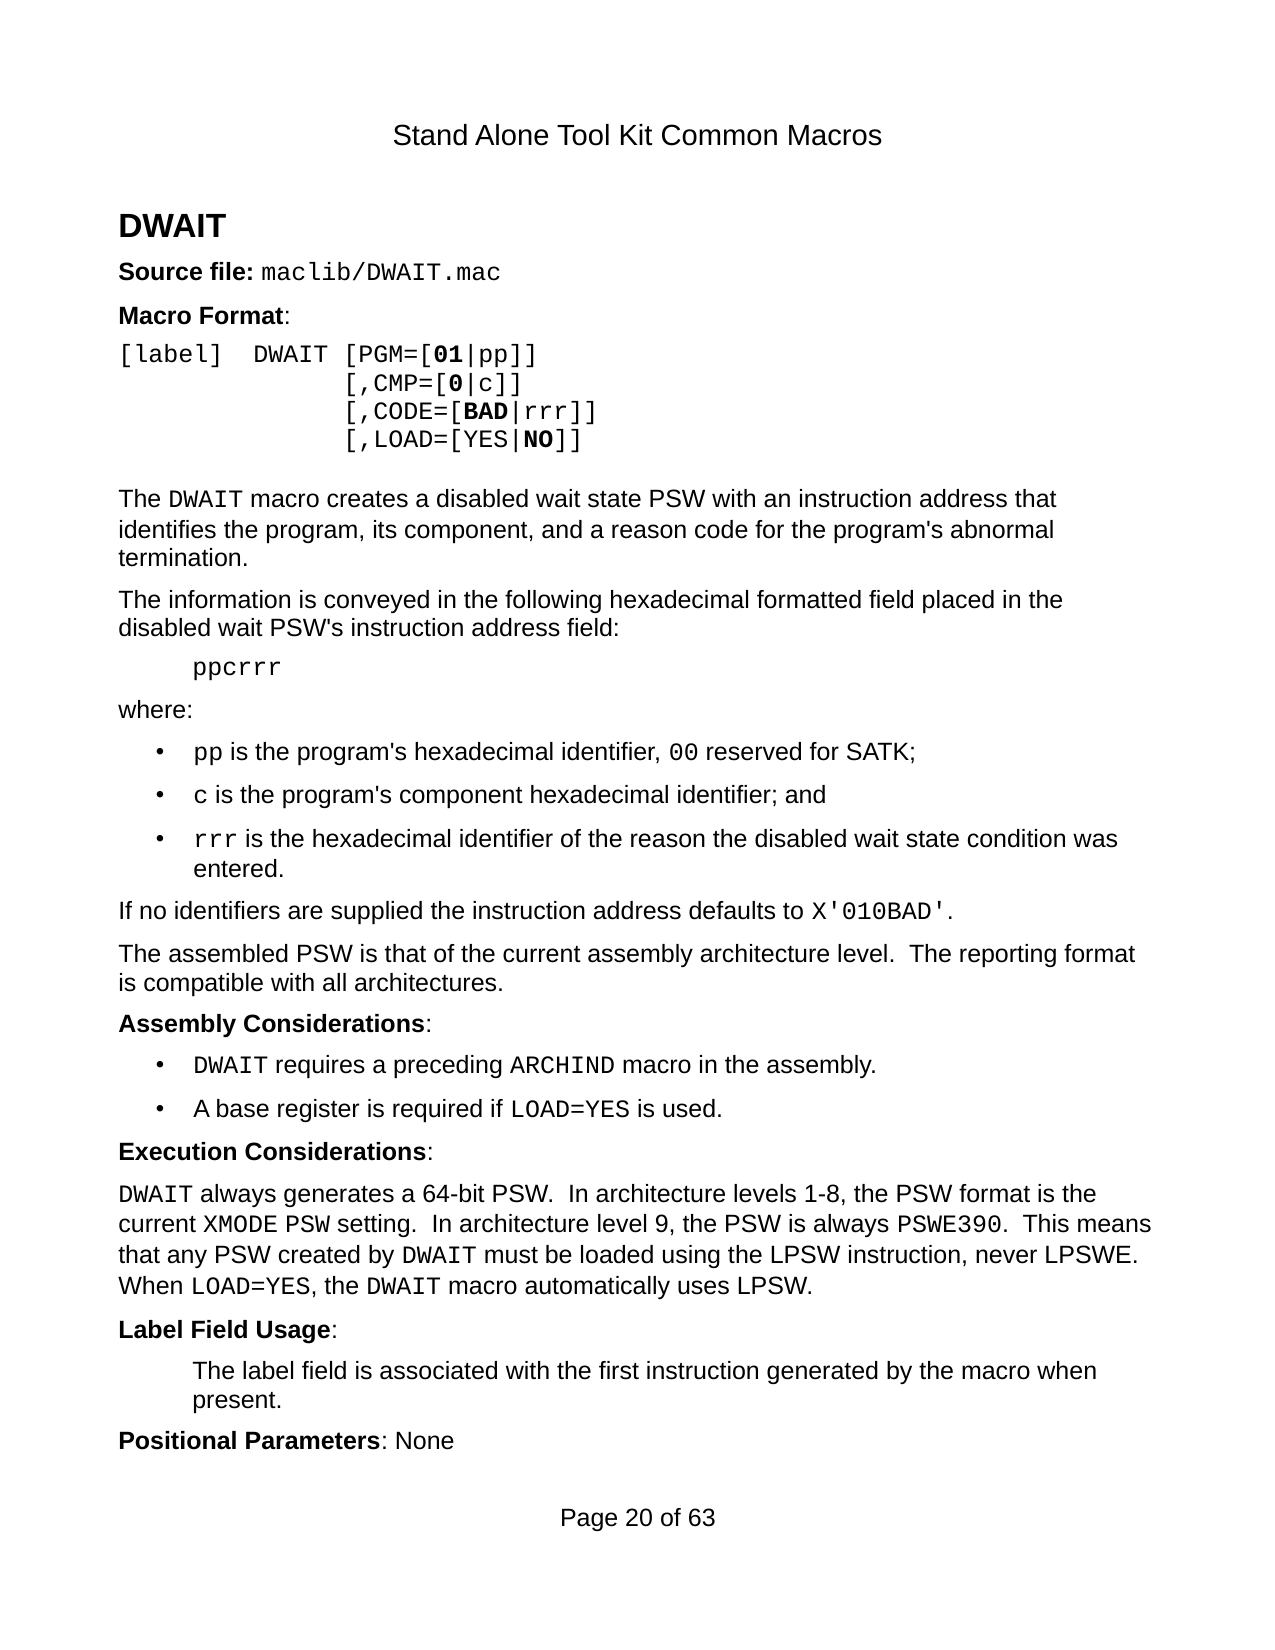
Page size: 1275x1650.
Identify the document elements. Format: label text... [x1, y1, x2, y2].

list rrr is the hexadecimal identifier of the reason the disabled wait state condition was entered. [156, 823, 1157, 883]
text ppcrrr [192, 654, 1157, 683]
text [,LOAD=[YES|NO]] [118, 427, 1157, 455]
text If no identifiers are supplied the instruction address defaults to X'010BAD'. [118, 896, 1157, 927]
text Assembly Considerations: [118, 1009, 1157, 1038]
text Label Field Usage: [118, 1315, 1157, 1343]
text The DWAIT macro creates a disabled wait state PSW with an instruction address that identifies the program, its component, and a reason code for the program's abnormal termination. [118, 484, 1157, 572]
text Source file: maclib/DWAIT.mac [118, 257, 1157, 288]
text [,CMP=[0|c]] [118, 370, 1157, 399]
text Execution Considerations: [118, 1137, 1157, 1166]
list c is the program's component hexadecimal identifier; and [156, 780, 1157, 811]
text [label] DWAIT [PGM=[01|pp]] [118, 342, 1157, 370]
text The information is conveyed in the following hexadecimal formatted field placed in the disabled wait PSW's instruction address field: [118, 584, 1157, 642]
subtitle DWAIT [118, 206, 1157, 245]
text DWAIT always generates a 64-bit PSW. In architecture levels 1-8, the PSW format is the current XMODE PSW setting. In architecture level 9, the PSW is always PSWE390. This means that any PSW created by DWAIT must be loaded using the LPSW instruction, never LPSWE. When LOAD=YES, the DWAIT macro automatically uses LPSW. [118, 1178, 1157, 1302]
text where: [118, 695, 1157, 724]
list pp is the program's hexadecimal identifier, 00 reserved for SATK; [156, 737, 1157, 768]
text The assembled PSW is that of the current assembly architecture level. The reporting format is compatible with all architectures. [118, 939, 1157, 997]
text Positional Parameters: None [118, 1426, 1157, 1455]
list DWAIT requires a preceding ARCHIND macro in the assembly. [156, 1050, 1157, 1081]
text [,CODE=[BAD|rrr]] [118, 399, 1157, 427]
text The label field is associated with the first instruction generated by the macro when present. [192, 1356, 1157, 1413]
text Macro Format: [118, 301, 1157, 329]
list A base register is required if LOAD=YES is used. [156, 1094, 1157, 1125]
